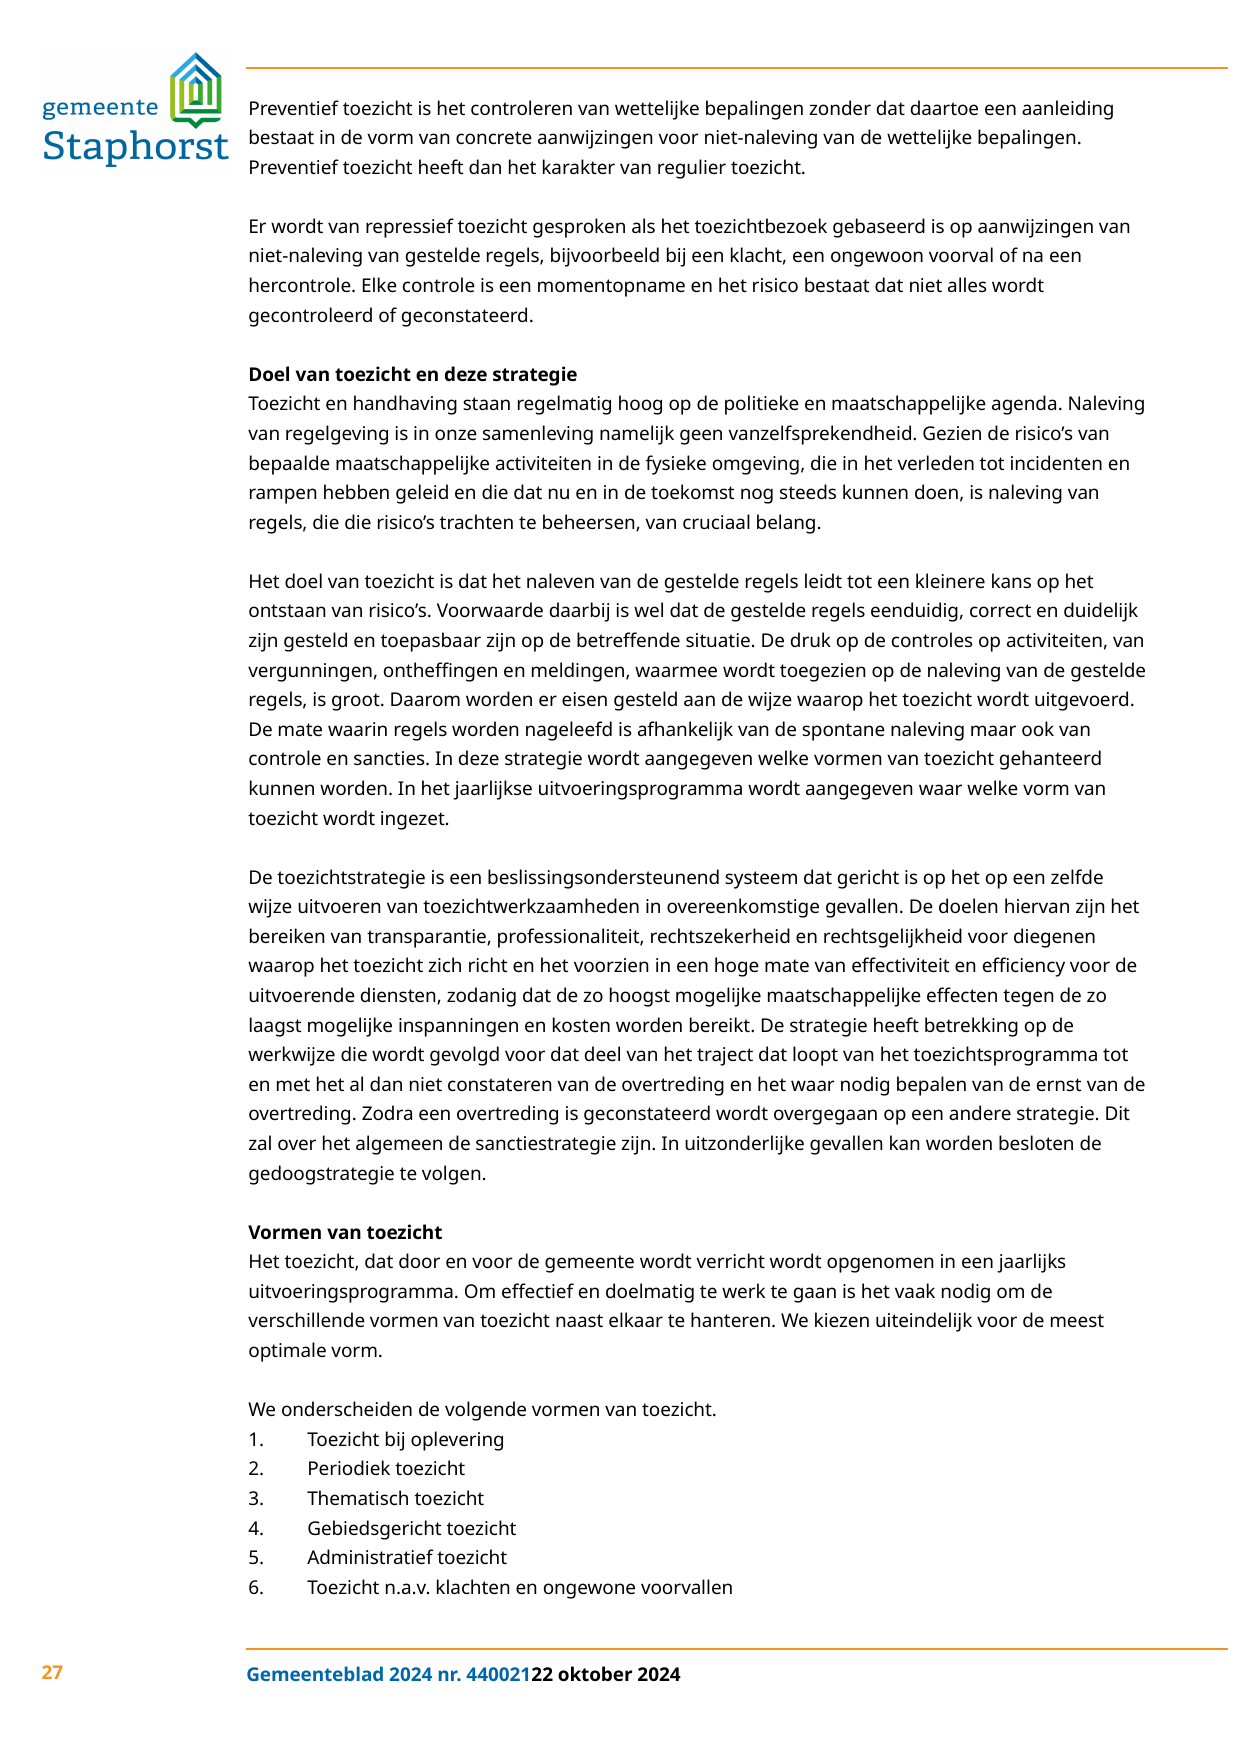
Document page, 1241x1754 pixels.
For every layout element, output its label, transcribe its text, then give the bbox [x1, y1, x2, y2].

text Het toezicht, dat door en voor de gemeente wordt verricht wordt opgenomen in een jaarlijks uitvoeringsprogramma. Om effectief en doelmatig te werk te gaan is het vaak nodig om de verschillende vormen van toezicht naast elkaar te hanteren. We kiezen uiteindelijk voor de meest optimale vorm. [248, 1248, 1152, 1363]
list Administratief toezicht [248, 1544, 1152, 1570]
text Er wordt van repressief toezicht gesproken als het toezichtbezoek gebaseerd is op aanwijzingen van niet-naleving van gestelde regels, bijvoorbeeld bij een klacht, een ongewoon voorval of na een hercontrole. Elke controle is een momentopname en het risico bestaat dat niet alles wordt gecontroleerd of geconstateerd. [248, 213, 1152, 328]
text De toezichtstrategie is een beslissingsondersteunend systeem dat gericht is op het op een zelfde wijze uitvoeren van toezichtwerkzaamheden in overeenkomstige gevallen. De doelen hiervan zijn het bereiken van transparantie, professionaliteit, rechtszekerheid en rechtsgelijkheid voor diegenen waarop het toezicht zich richt en het voorzien in een hoge mate van effectiviteit en efficiency voor de uitvoerende diensten, zodanig dat de zo hoogst mogelijke maatschappelijke effecten tegen de zo laagst mogelijke inspanningen en kosten worden bereikt. De strategie heeft betrekking op de werkwijze die wordt gevolgd voor dat deel van het traject dat loopt van het toezichtsprogramma tot en met het al dan niet constateren van de overtreding en het waar nodig bepalen van de ernst van de overtreding. Zodra een overtreding is geconstateerd wordt overgegaan op een andere strategie. Dit zal over het algemeen de sanctiestrategie zijn. In uitzonderlijke gevallen kan worden besloten de gedoogstrategie te volgen. [248, 864, 1152, 1186]
text Doel van toezicht en deze strategie [248, 361, 1152, 387]
list Toezicht n.a.v. klachten en ongewone voorvallen [248, 1574, 1152, 1600]
text We onderscheiden de volgende vormen van toezicht. [248, 1396, 1152, 1422]
text Preventief toezicht is het controleren van wettelijke bepalingen zonder dat daartoe een aanleiding bestaat in de vorm van concrete aanwijzingen voor niet-naleving van de wettelijke bepalingen. Preventief toezicht heeft dan het karakter van regulier toezicht. [248, 95, 1152, 180]
text Vormen van toezicht [248, 1219, 1152, 1245]
text Het doel van toezicht is dat het naleven van de gestelde regels leidt tot een kleinere kans op het ontstaan van risico’s. Voorwaarde daarbij is wel dat de gestelde regels eenduidig, correct en duidelijk zijn gesteld en toepasbaar zijn op de betreffende situatie. De druk op de controles op activiteiten, van vergunningen, ontheffingen en meldingen, waarmee wordt toegezien op de naleving van de gestelde regels, is groot. Daarom worden er eisen gesteld aan de wijze waarop het toezicht wordt uitgevoerd. De mate waarin regels worden nageleefd is afhankelijk van de spontane naleving maar ook van controle en sancties. In deze strategie wordt aangegeven welke vormen van toezicht gehanteerd kunnen worden. In het jaarlijkse uitvoeringsprogramma wordt aangegeven waar welke vorm van toezicht wordt ingezet. [248, 568, 1152, 831]
picture [41, 47, 231, 172]
list Gebiedsgericht toezicht [248, 1515, 1152, 1541]
list Periodiek toezicht [248, 1456, 1152, 1481]
list Toezicht bij oplevering [248, 1426, 1152, 1452]
list Thematisch toezicht [248, 1485, 1152, 1511]
text Toezicht en handhaving staan regelmatig hoog op de politieke en maatschappelijke agenda. Naleving van regelgeving is in onze samenleving namelijk geen vanzelfsprekendheid. Gezien de risico’s van bepaalde maatschappelijke activiteiten in de fysieke omgeving, die in het verleden tot incidenten en rampen hebben geleid en die dat nu en in de toekomst nog steeds kunnen doen, is naleving van regels, die die risico’s trachten te beheersen, van cruciaal belang. [248, 391, 1152, 535]
